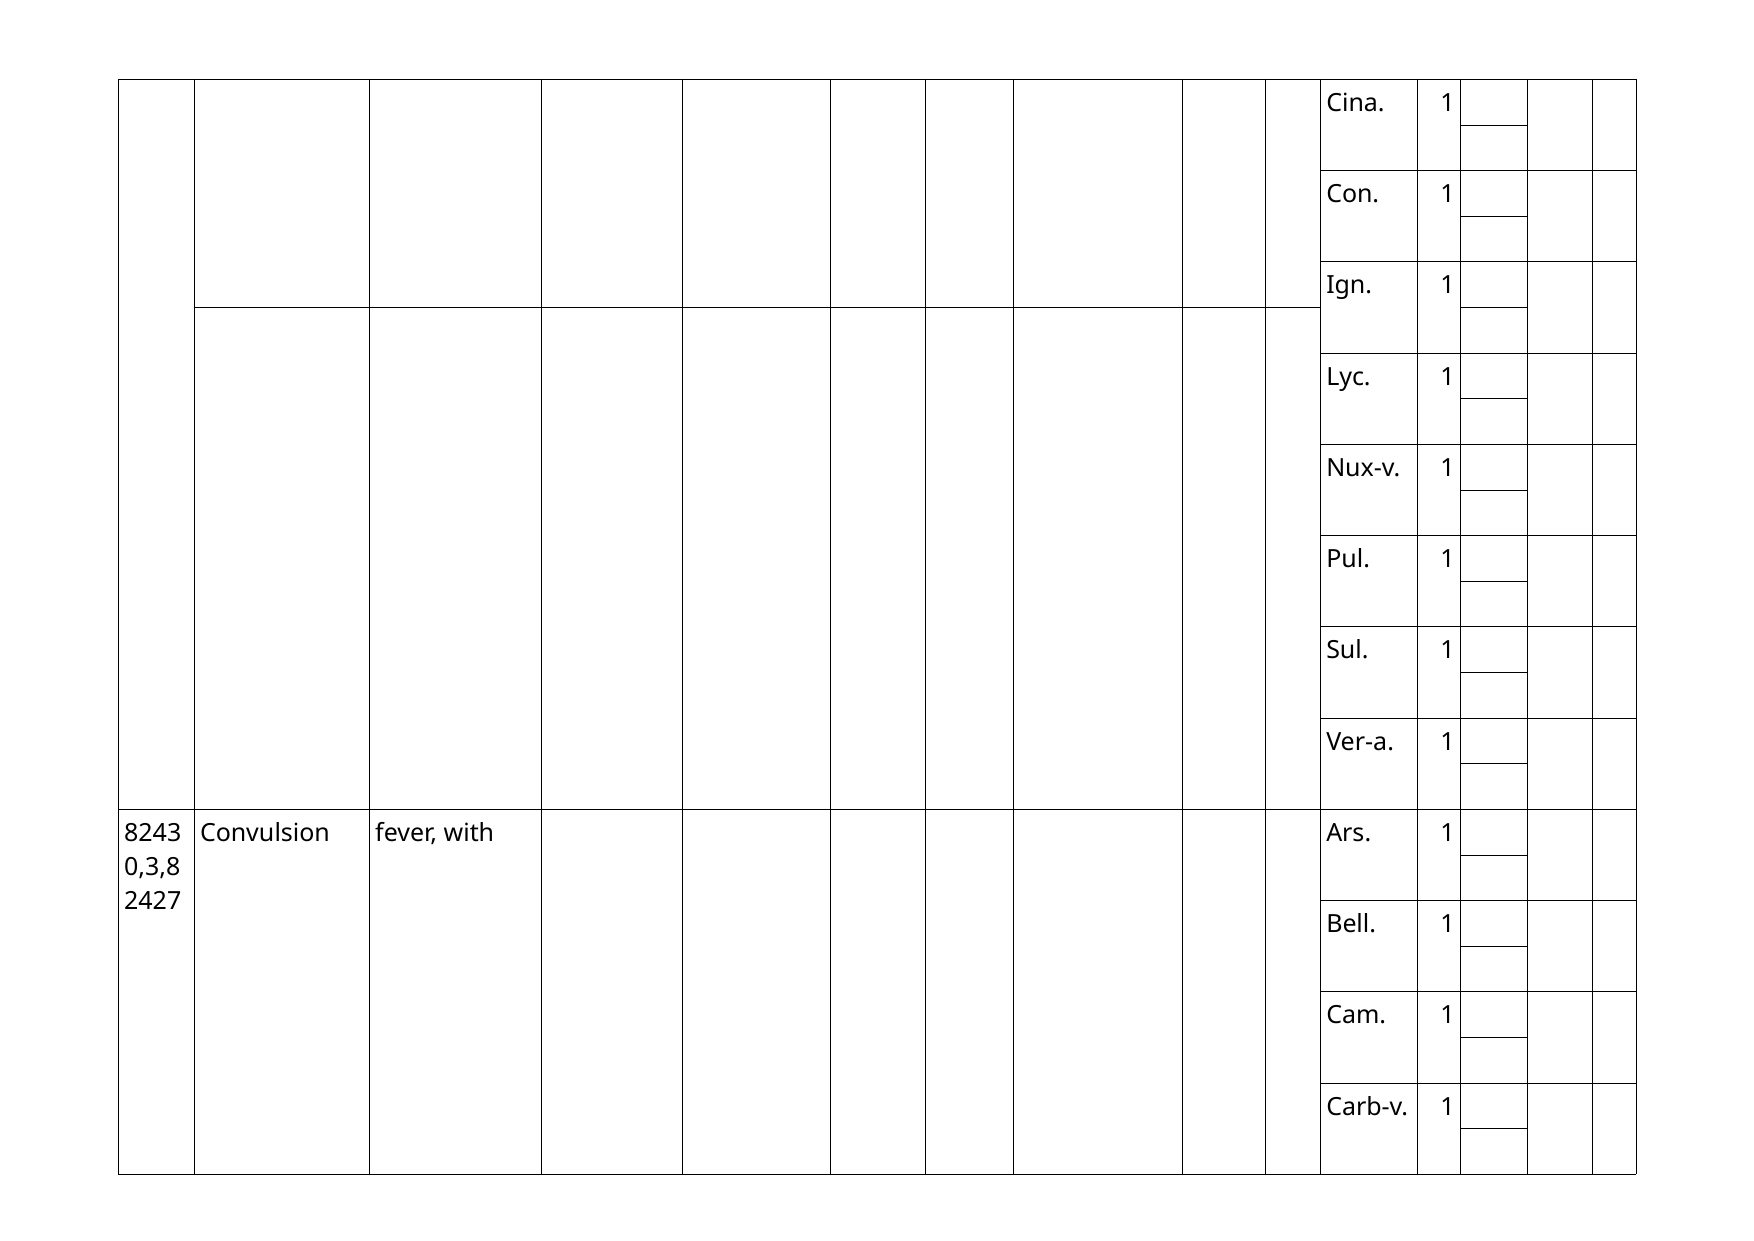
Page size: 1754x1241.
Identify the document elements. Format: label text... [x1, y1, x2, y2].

table_cell [1593, 627, 1636, 718]
table_cell [1461, 627, 1527, 672]
table_cell [1183, 80, 1265, 307]
table_cell Convulsion [195, 810, 369, 1174]
table_cell [1461, 673, 1527, 718]
table_cell [1461, 992, 1527, 1037]
table_cell [683, 80, 830, 307]
table_cell [1461, 217, 1527, 261]
table_cell [1528, 992, 1592, 1083]
table_cell [831, 308, 925, 809]
table_cell [1461, 491, 1527, 535]
table_cell [1014, 810, 1182, 1174]
table_cell [542, 308, 682, 809]
table_cell [1461, 126, 1527, 170]
table_cell [1593, 80, 1636, 170]
table_cell Cina. [1321, 80, 1417, 170]
table_cell [1528, 171, 1592, 261]
table_cell 1 [1418, 1084, 1460, 1174]
table_cell 1 [1418, 171, 1460, 261]
table_cell Sul. [1321, 627, 1417, 718]
table_cell [1528, 1084, 1592, 1174]
table_cell [370, 308, 541, 809]
table_cell [1266, 308, 1320, 809]
table_cell Ars. [1321, 810, 1417, 900]
table_cell [1461, 901, 1527, 946]
table_cell [1461, 947, 1527, 991]
table_cell [1461, 1084, 1527, 1128]
table_cell [1461, 308, 1527, 353]
table_cell [119, 80, 194, 809]
table_cell [1461, 582, 1527, 626]
table_cell [1593, 445, 1636, 535]
table_cell [1528, 810, 1592, 900]
table_cell [926, 810, 1013, 1174]
table_cell [1593, 992, 1636, 1083]
table_cell [1528, 80, 1592, 170]
table_cell [683, 308, 830, 809]
table_cell [195, 308, 369, 809]
table_cell 1 [1418, 536, 1460, 626]
table_cell [1461, 1038, 1527, 1083]
table_cell [1528, 445, 1592, 535]
table_cell [1461, 354, 1527, 398]
table_cell [195, 80, 369, 307]
table_cell [1014, 80, 1182, 307]
table_cell 1 [1418, 627, 1460, 718]
table_cell fever, with [370, 810, 541, 1174]
table_cell Ign. [1321, 262, 1417, 353]
table_cell [1528, 719, 1592, 809]
table_cell 1 [1418, 354, 1460, 444]
table_cell Pul. [1321, 536, 1417, 626]
table_cell Carb-v. [1321, 1084, 1417, 1174]
table_cell [1183, 308, 1265, 809]
table_cell [1593, 354, 1636, 444]
table_cell [1528, 536, 1592, 626]
table_cell [1461, 445, 1527, 489]
table_cell [1461, 856, 1527, 900]
table_cell [1593, 719, 1636, 809]
table_cell [926, 308, 1013, 809]
table_cell Con. [1321, 171, 1417, 261]
table_cell [542, 80, 682, 307]
table_cell [1461, 80, 1527, 124]
table_cell 1 [1418, 810, 1460, 900]
table_cell 1 [1418, 901, 1460, 991]
table_cell [1183, 810, 1265, 1174]
table_cell [831, 810, 925, 1174]
table_cell [1461, 171, 1527, 216]
table_cell Lyc. [1321, 354, 1417, 444]
table_cell 1 [1418, 992, 1460, 1083]
table_cell [1461, 764, 1527, 809]
table_cell [1266, 810, 1320, 1174]
table_cell 1 [1418, 80, 1460, 170]
table_cell 1 [1418, 719, 1460, 809]
table_cell [1461, 810, 1527, 854]
table_cell [1461, 399, 1527, 444]
table_cell [1528, 627, 1592, 718]
table_cell [370, 80, 541, 307]
table_cell [1461, 1129, 1527, 1174]
table_cell [1266, 80, 1320, 307]
table_cell [1528, 901, 1592, 991]
table_cell [1593, 536, 1636, 626]
table_cell [1593, 901, 1636, 991]
table_cell [1593, 810, 1636, 900]
table_cell 82430,3,82427 [119, 810, 194, 1174]
table_cell 1 [1418, 445, 1460, 535]
table_cell 1 [1418, 262, 1460, 353]
table_cell [1593, 1084, 1636, 1174]
table_cell [926, 80, 1013, 307]
table_cell [1461, 719, 1527, 763]
table_cell [1593, 262, 1636, 353]
table_cell [1593, 171, 1636, 261]
table_cell [1461, 536, 1527, 581]
table_cell [542, 810, 682, 1174]
table_cell [1528, 354, 1592, 444]
table_cell [1014, 308, 1182, 809]
table_cell Bell. [1321, 901, 1417, 991]
table_cell Cam. [1321, 992, 1417, 1083]
table_cell [1461, 262, 1527, 307]
table_cell Ver-a. [1321, 719, 1417, 809]
table_cell [1528, 262, 1592, 353]
table_cell Nux-v. [1321, 445, 1417, 535]
table_cell [683, 810, 830, 1174]
table_cell [831, 80, 925, 307]
